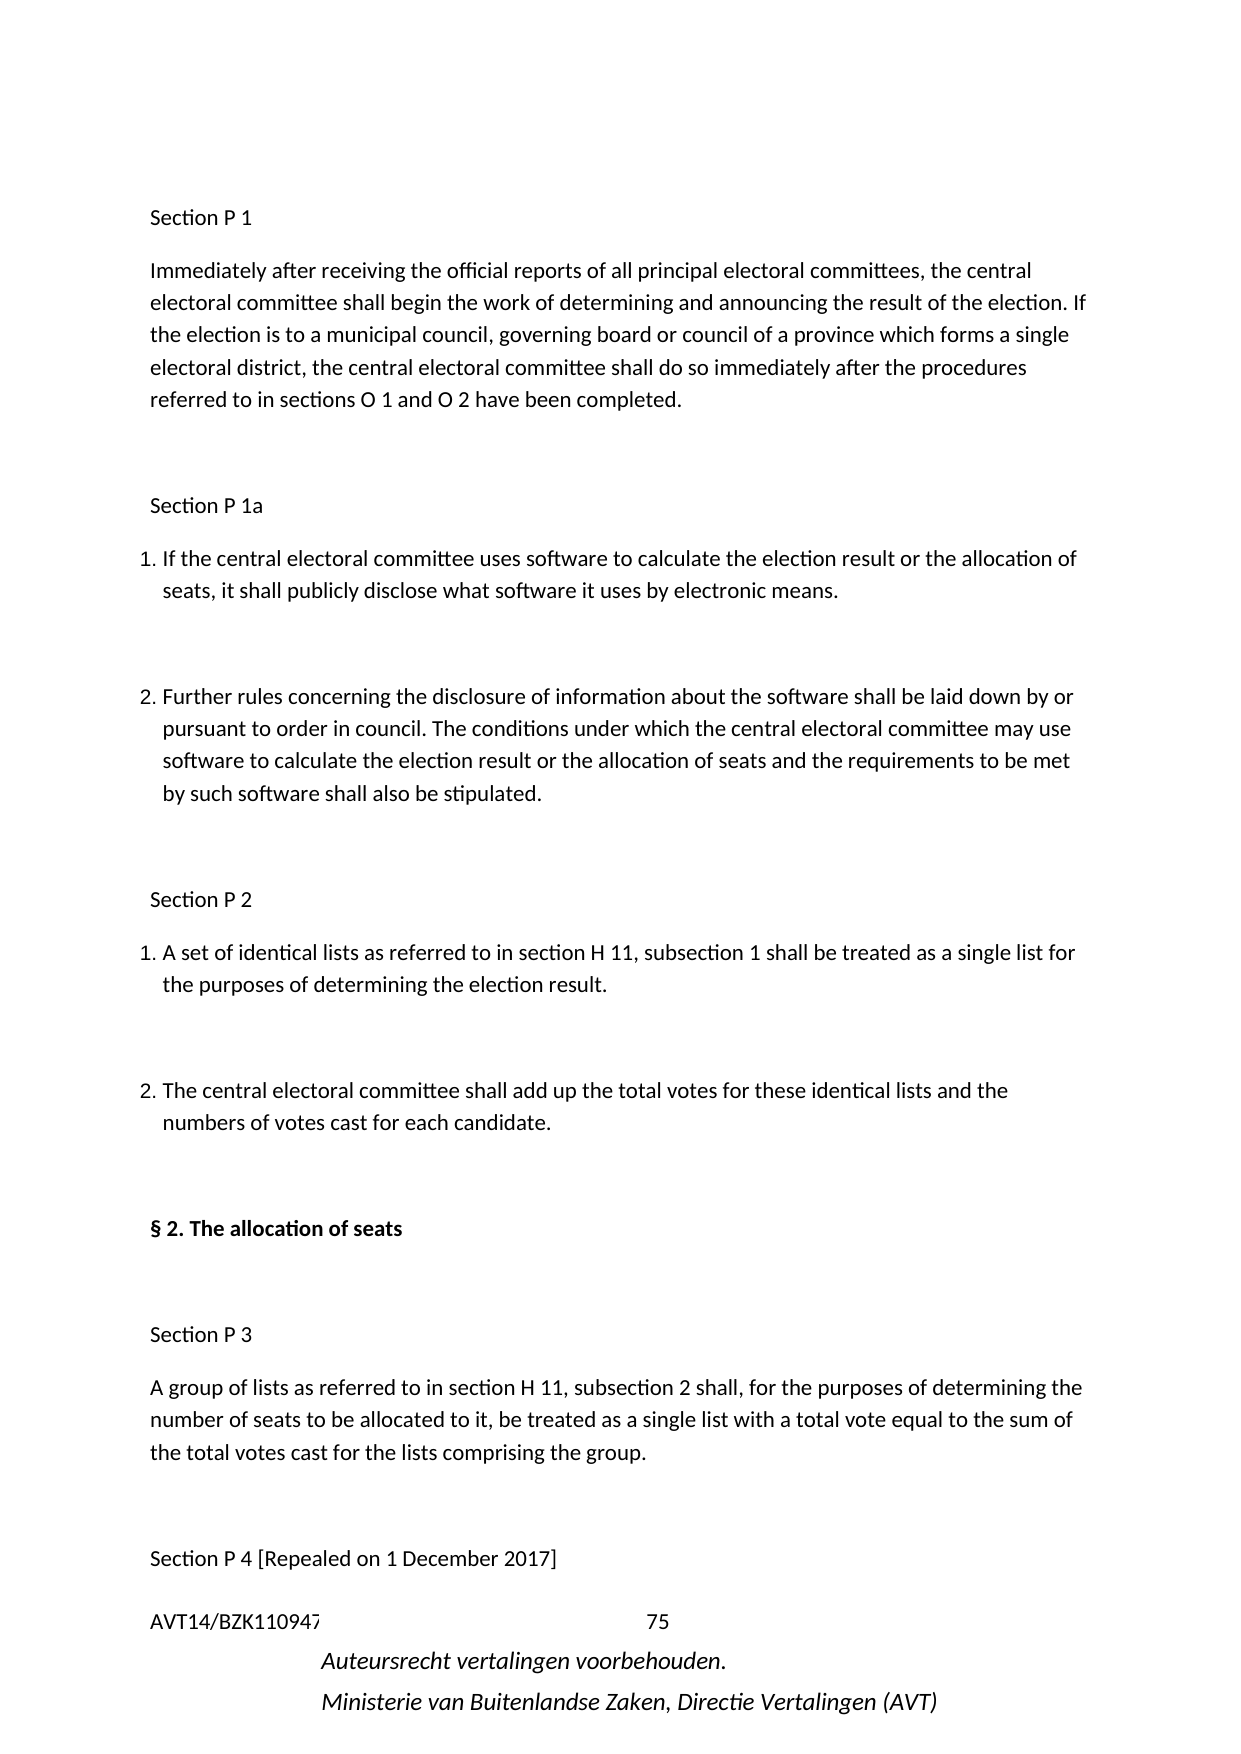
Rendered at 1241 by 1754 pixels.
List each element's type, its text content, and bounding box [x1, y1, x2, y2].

list Further rules concerning the disclosure of information about the software shall be laid down by or pursuant to order in council. The conditions under which the central electoral committee may use software to calculate the election result or the allocation of seats and the requirements to be met by such software shall also be stipulated. [139, 682, 1090, 807]
text Section P 1 [150, 203, 1090, 231]
text A group of lists as referred to in section H 11, subsection 2 shall, for the purposes of determining the number of seats to be allocated to it, be treated as a single list with a total vote equal to the sum of the total votes cast for the lists comprising the group. [150, 1373, 1090, 1466]
list A set of identical lists as referred to in section H 11, subsection 1 shall be treated as a single list for the purposes of determining the election result. [139, 938, 1090, 998]
text Section P 1a [150, 491, 1090, 519]
text Section P 2 [150, 885, 1090, 913]
text Section P 4 [Repealed on 1 December 2017] [150, 1544, 1090, 1572]
text § 2. The allocation of seats [150, 1214, 1090, 1242]
text Section P 3 [150, 1320, 1090, 1348]
list If the central electoral committee uses software to calculate the election result or the allocation of seats, it shall publicly disclose what software it uses by electronic means. [139, 544, 1090, 604]
list The central electoral committee shall add up the total votes for these identical lists and the numbers of votes cast for each candidate. [139, 1076, 1090, 1136]
text Immediately after receiving the official reports of all principal electoral committees, the central electoral committee shall begin the work of determining and announcing the result of the election. If the election is to a municipal council, governing board or council of a province which forms a single electoral district, the central electoral committee shall do so immediately after the procedures referred to in sections O 1 and O 2 have been completed. [150, 256, 1090, 413]
